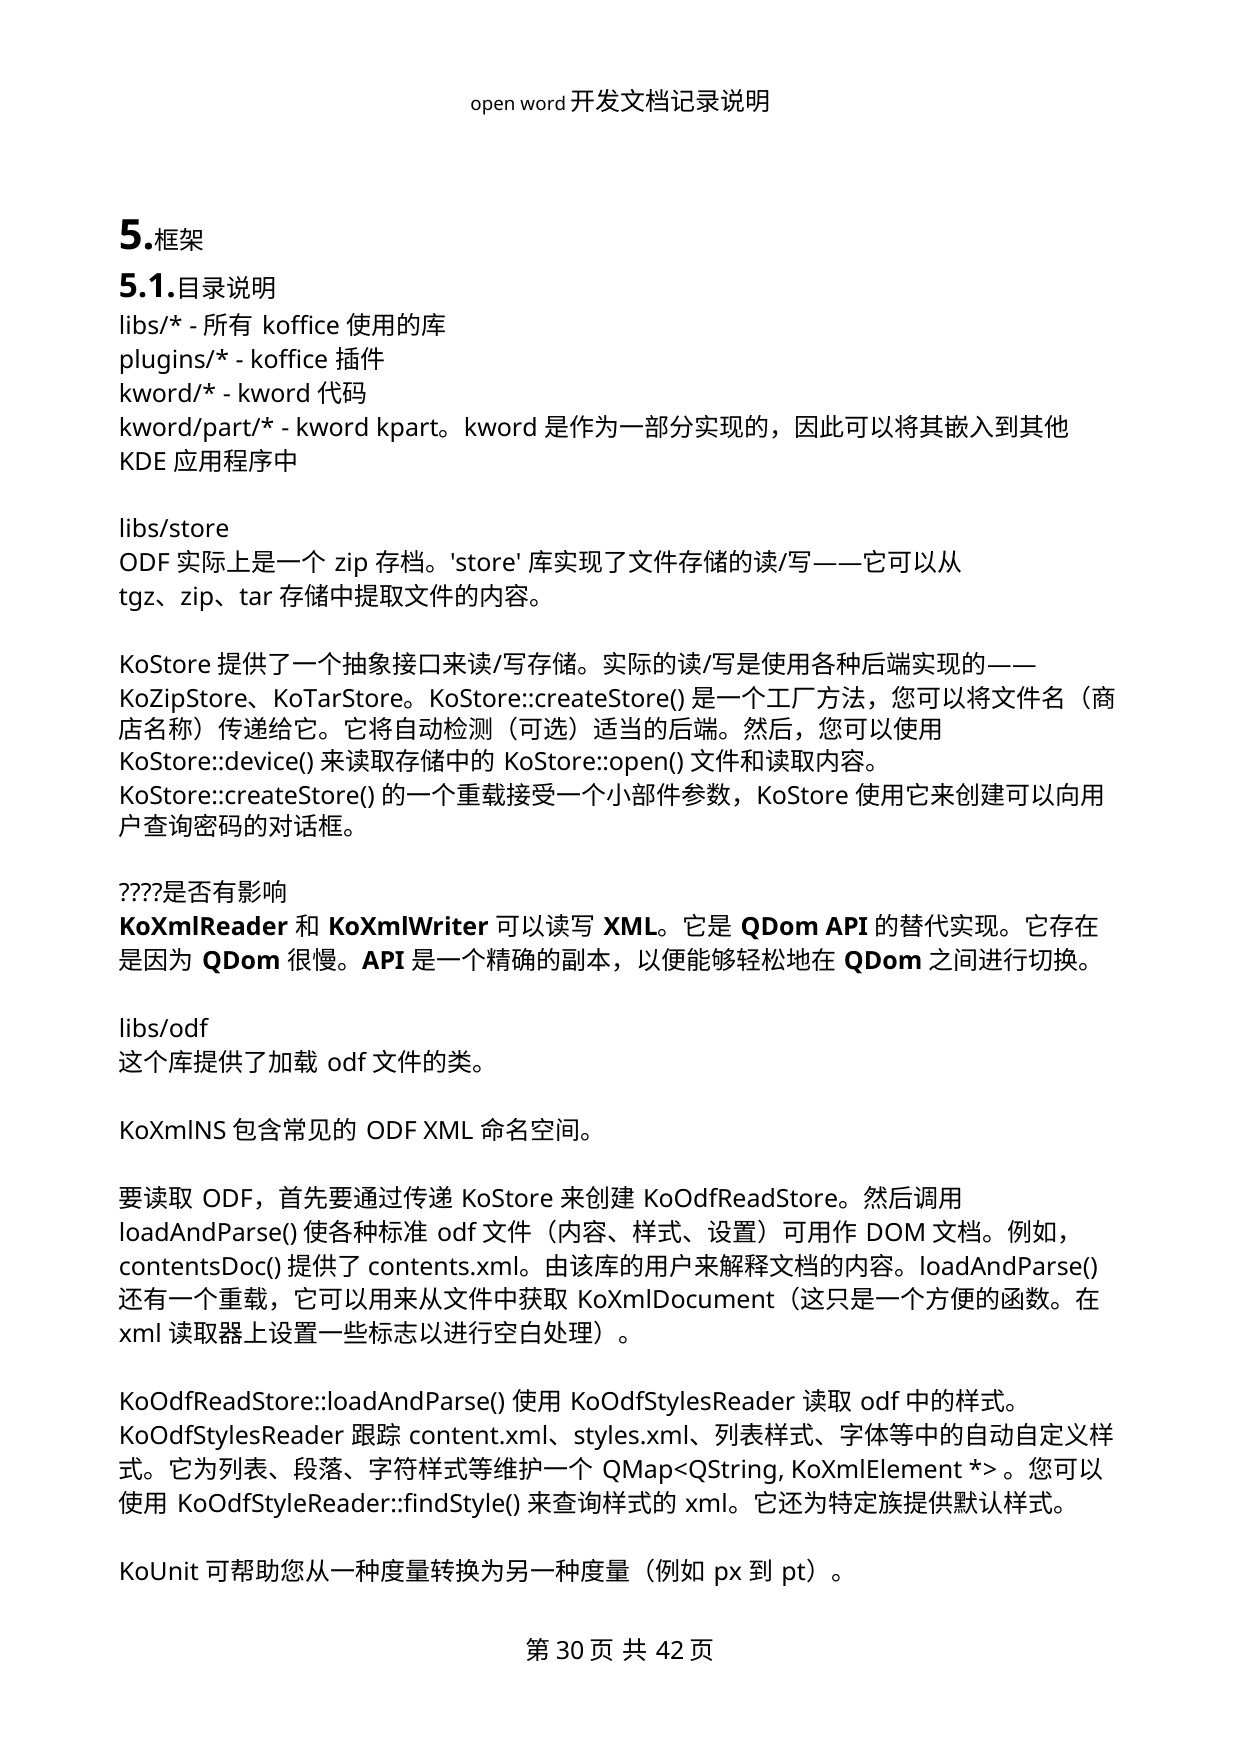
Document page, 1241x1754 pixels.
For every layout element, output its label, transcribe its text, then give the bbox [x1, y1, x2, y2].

text ODF 实际上是一个 zip 存档。'store' 库实现了文件存储的读/写——它可以从 tgz、zip、tar 存储中提取文件的内容。 [119, 545, 1121, 613]
text kword/* - kword 代码 [119, 376, 1121, 409]
text KoXmlReader 和 KoXmlWriter 可以读写 XML。它是 QDom API 的替代实现。它存在是因为 QDom 很慢。API 是一个精确的副本，以便能够轻松地在 QDom 之间进行切换。 [119, 909, 1121, 977]
text KoXmlNS 包含常见的 ODF XML 命名空间。 [119, 1113, 1121, 1147]
subtitle 目录说明 [119, 262, 1121, 308]
text plugins/* - koffice 插件 [119, 342, 1121, 376]
text KoUnit 可帮助您从一种度量转换为另一种度量（例如 px 到 pt）。 [119, 1554, 1121, 1588]
text 这个库提供了加载 odf 文件的类。 [119, 1045, 1121, 1079]
subtitle 框架 [119, 205, 1121, 262]
text kword/part/* - kword kpart。kword 是作为一部分实现的，因此可以将其嵌入到其他 KDE 应用程序中 [119, 409, 1121, 477]
text 要读取 ODF，首先要通过传递 KoStore 来创建 KoOdfReadStore。然后调用 loadAndParse() 使各种标准 odf 文件（内容、样式、设置）可用作 DOM 文档。例如，contentsDoc() 提供了contents.xml。由该库的用户来解释文档的内容。loadAndParse() 还有一个重载，它可以用来从文件中获取 KoXmlDocument（这只是一个方便的函数。在 xml 读取器上设置一些标志以进行空白处理）。 [119, 1181, 1121, 1350]
text KoStore 提供了一个抽象接口来读/写存储。实际的读/写是使用各种后端实现的——KoZipStore、KoTarStore。KoStore::createStore() 是一个工厂方法，您可以将文件名（商店名称）传递给它。它将自动检测（可选）适当的后端。然后，您可以使用 KoStore::device() 来读取存储中的 KoStore::open() 文件和读取内容。KoStore::createStore() 的一个重载接受一个小部件参数，KoStore 使用它来创建可以向用户查询密码的对话框。 [119, 647, 1121, 841]
text libs/store [119, 511, 1121, 545]
text libs/odf [119, 1011, 1121, 1045]
text libs/* - 所有 koffice 使用的库 [119, 308, 1121, 342]
text KoOdfReadStore::loadAndParse() 使用 KoOdfStylesReader 读取 odf 中的样式。KoOdfStylesReader 跟踪 content.xml、styles.xml、列表样式、字体等中的自动自定义样式。它为列表、段落、字符样式等维护一个 QMap<QString, KoXmlElement *> 。您可以使用 KoOdfStyleReader::findStyle() 来查询样式的 xml。它还为特定族提供默认样式。 [119, 1384, 1121, 1520]
text ????是否有影响 [119, 875, 1121, 909]
